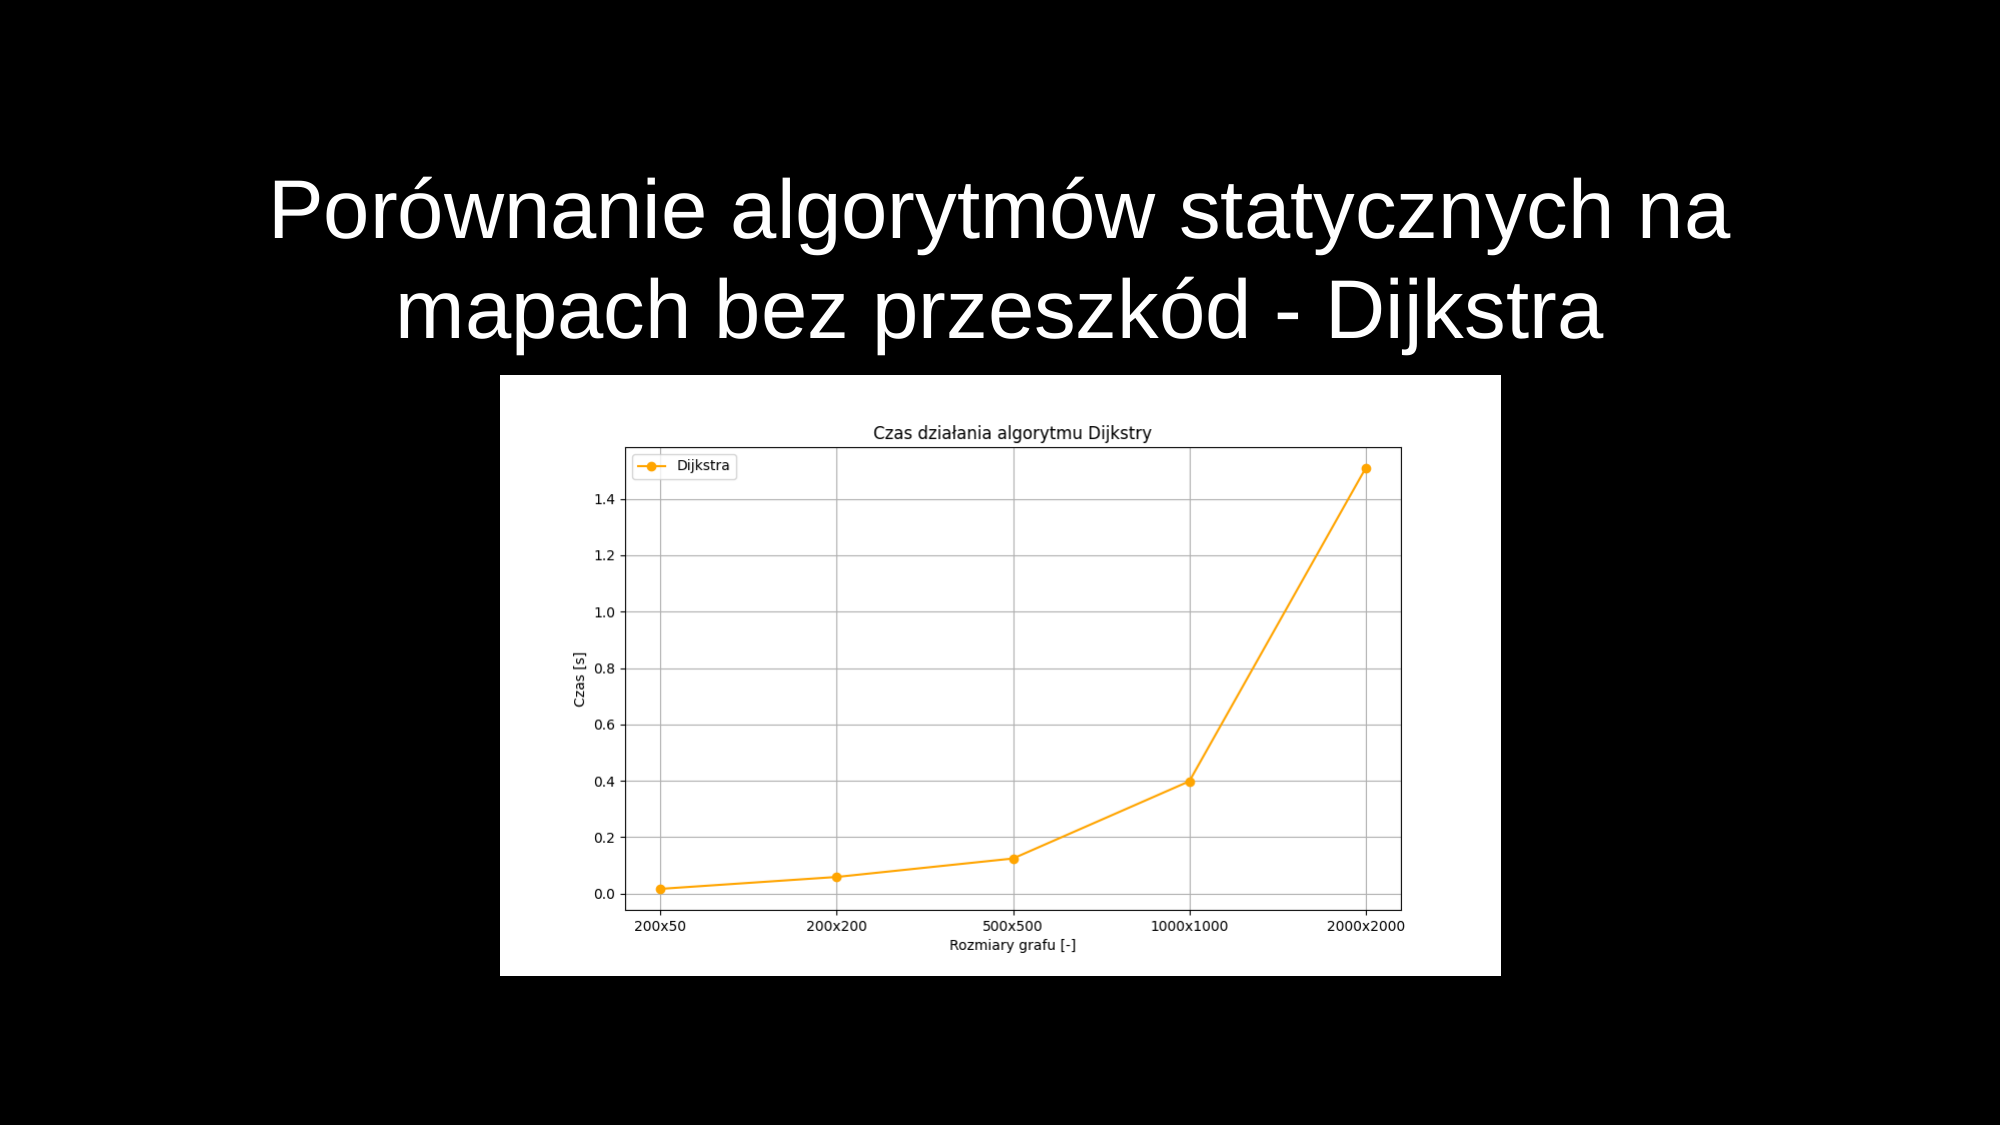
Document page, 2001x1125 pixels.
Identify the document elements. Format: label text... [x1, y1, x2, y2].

picture [500, 375, 1501, 976]
title Porównanie algorytmów statycznych na mapach bez przeszkód - Dijkstra [187, 143, 1813, 367]
